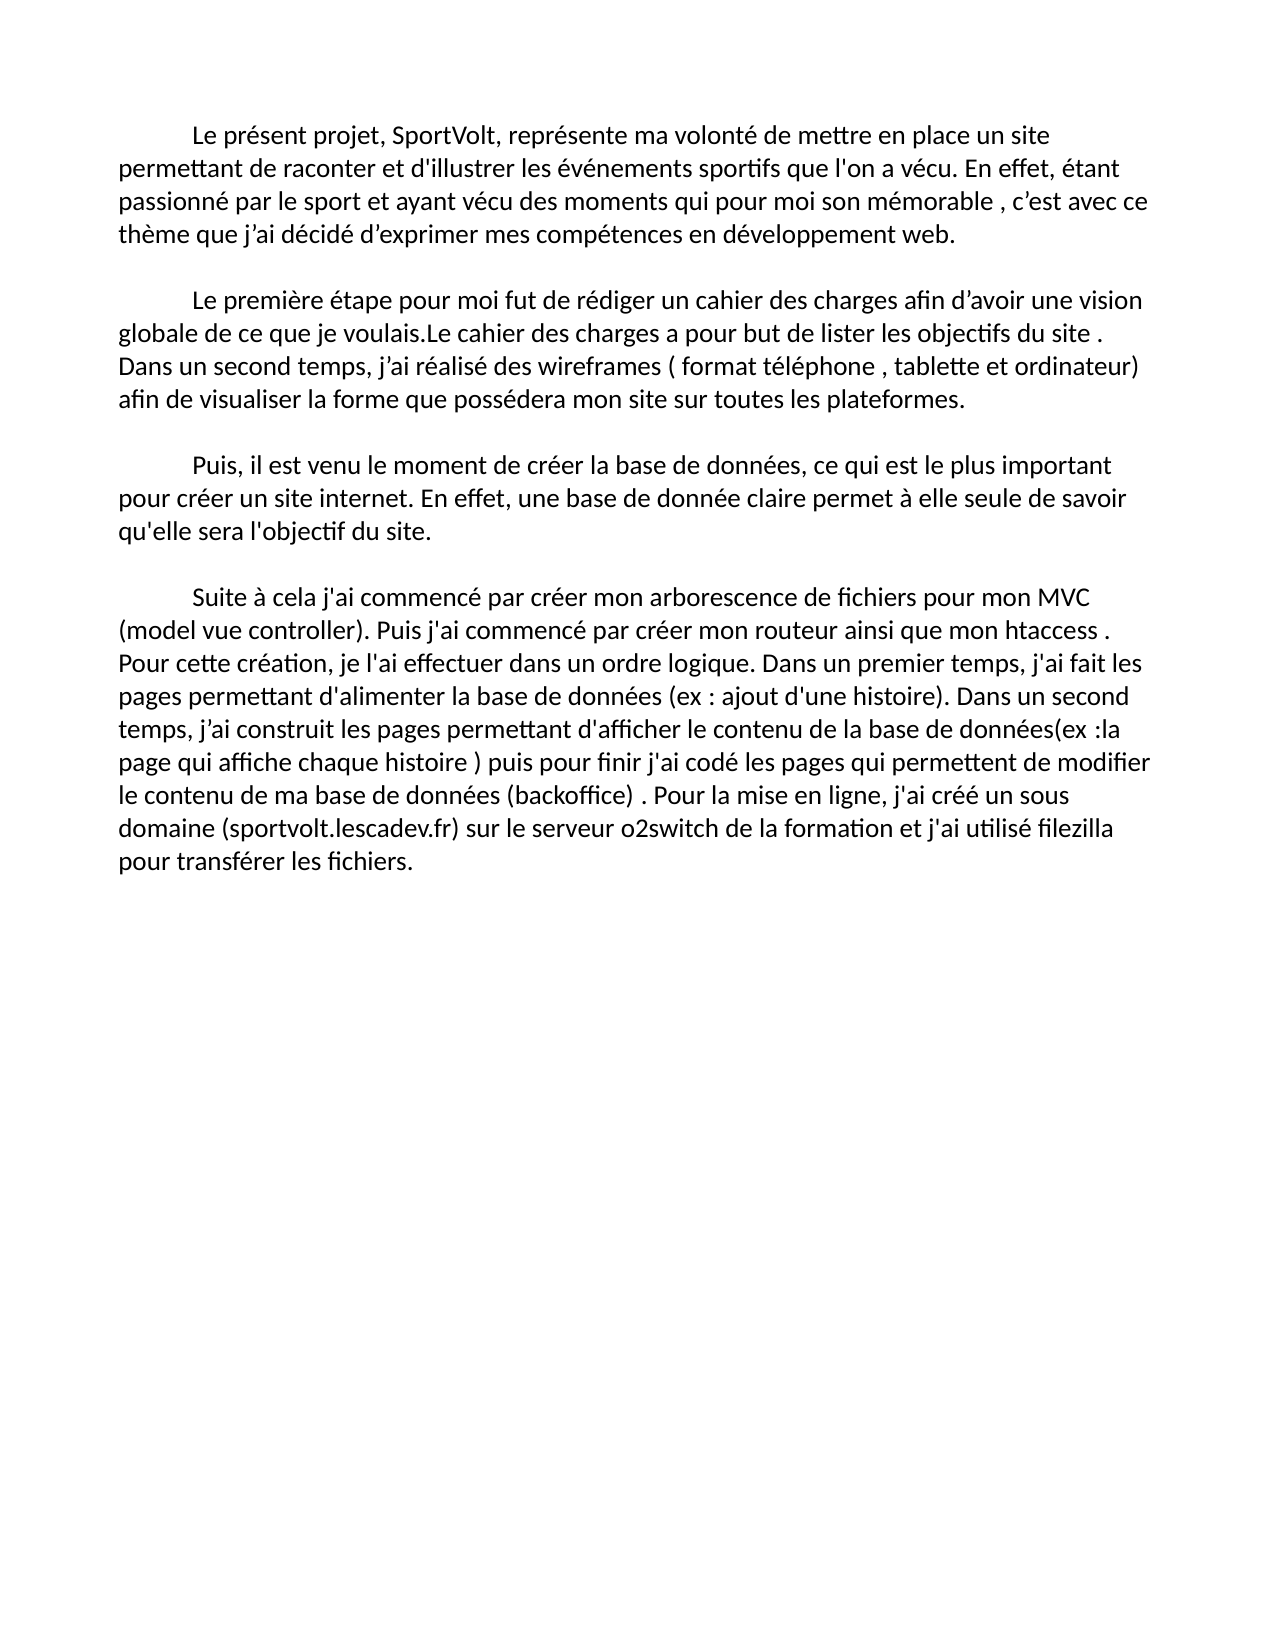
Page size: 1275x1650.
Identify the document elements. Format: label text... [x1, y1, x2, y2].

text Le présent projet, SportVolt, représente ma volonté de mettre en place un site permettant de raconter et d'illustrer les événements sportifs que l'on a vécu. En effet, étant passionné par le sport et ayant vécu des moments qui pour moi son mémorable , c’est avec ce thème que j’ai décidé d’exprimer mes compétences en développement web. [118, 118, 1157, 250]
text Suite à cela j'ai commencé par créer mon arborescence de fichiers pour mon MVC (model vue controller). Puis j'ai commencé par créer mon routeur ainsi que mon htaccess . Pour cette création, je l'ai effectuer dans un ordre logique. Dans un premier temps, j'ai fait les pages permettant d'alimenter la base de données (ex : ajout d'une histoire). Dans un second temps, j’ai construit les pages permettant d'afficher le contenu de la base de données(ex :la page qui affiche chaque histoire ) puis pour finir j'ai codé les pages qui permettent de modifier le contenu de ma base de données (backoffice) . Pour la mise en ligne, j'ai créé un sous domaine (sportvolt.lescadev.fr) sur le serveur o2switch de la formation et j'ai utilisé filezilla pour transférer les fichiers. [118, 580, 1157, 878]
text Puis, il est venu le moment de créer la base de données, ce qui est le plus important pour créer un site internet. En effet, une base de donnée claire permet à elle seule de savoir qu'elle sera l'objectif du site. [118, 448, 1157, 547]
text Le première étape pour moi fut de rédiger un cahier des charges afin d’avoir une vision globale de ce que je voulais.Le cahier des charges a pour but de lister les objectifs du site . [118, 283, 1157, 349]
text Dans un second temps, j’ai réalisé des wireframes ( format téléphone , tablette et ordinateur) afin de visualiser la forme que possédera mon site sur toutes les plateformes. [118, 349, 1157, 415]
